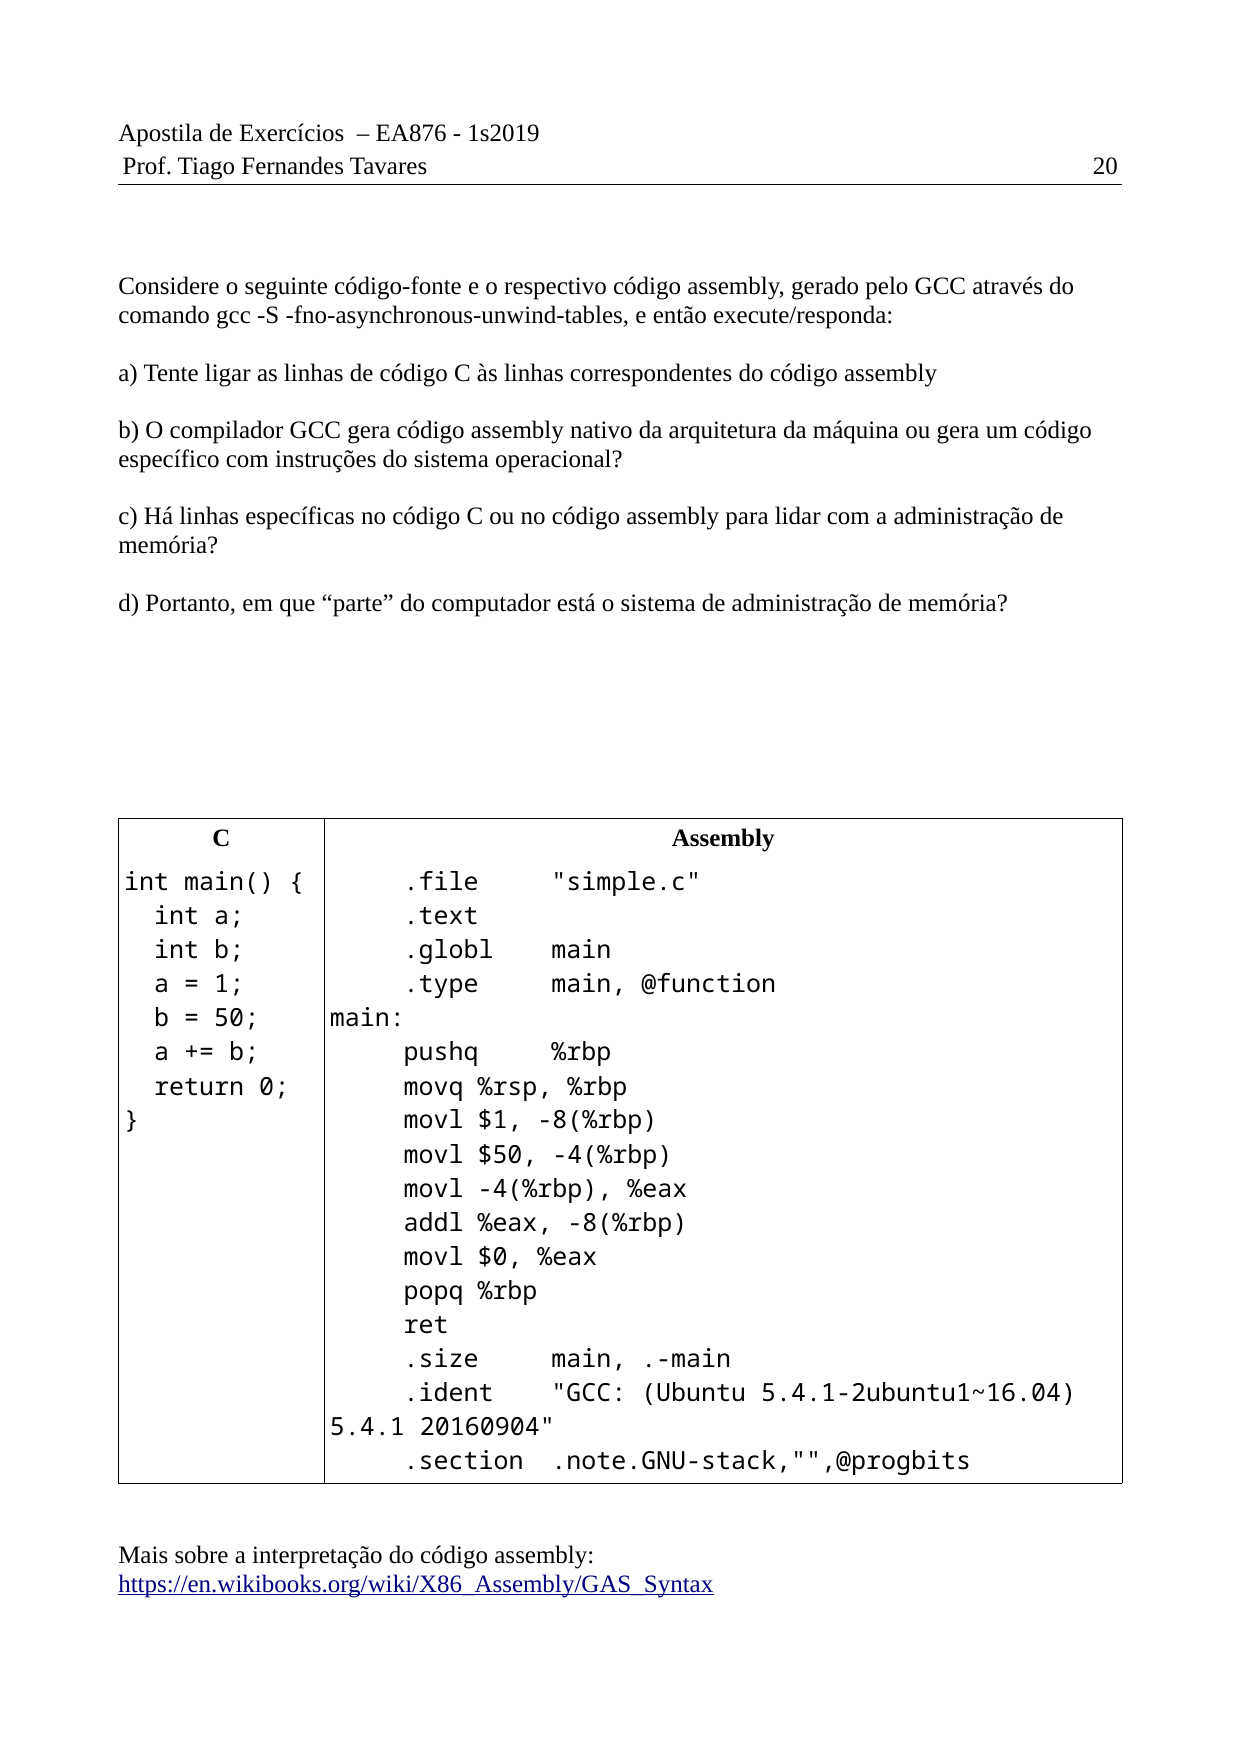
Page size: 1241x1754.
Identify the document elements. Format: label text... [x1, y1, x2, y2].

table_cell int main() { int a; int b; a = 1; b = 50; a += b; return 0; } [119, 858, 324, 1483]
text https://en.wikibooks.org/wiki/X86_Assembly/GAS_Syntax [118, 1569, 1122, 1598]
text b) O compilador GCC gera código assembly nativo da arquitetura da máquina ou gera um código específico com instruções do sistema operacional? [118, 415, 1122, 473]
table_header C [119, 819, 324, 858]
table_cell .file "simple.c" .text .globl main .type main, @function main: pushq %rbp movq %rsp, %rbp movl $1, -8(%rbp) movl $50, -4(%rbp) movl -4(%rbp), %eax addl %eax, -8(%rbp) movl $0, %eax popq %rbp ret .size main, .-main .ident "GCC: (Ubuntu 5.4.1-2ubuntu1~16.04) 5.4.1 20160904" .section .note.GNU-stack,"",@progbits [325, 858, 1122, 1483]
text Considere o seguinte código-fonte e o respectivo código assembly, gerado pelo GCC através do comando gcc -S -fno-asynchronous-unwind-tables, e então execute/responda: [118, 271, 1122, 329]
text d) Portanto, em que “parte” do computador está o sistema de administração de memória? [118, 588, 1122, 616]
text c) Há linhas específicas no código C ou no código assembly para lidar com a administração de memória? [118, 501, 1122, 559]
table_header Assembly [325, 819, 1122, 858]
text Mais sobre a interpretação do código assembly: [118, 1540, 1122, 1569]
text a) Tente ligar as linhas de código C às linhas correspondentes do código assembly [118, 358, 1122, 386]
